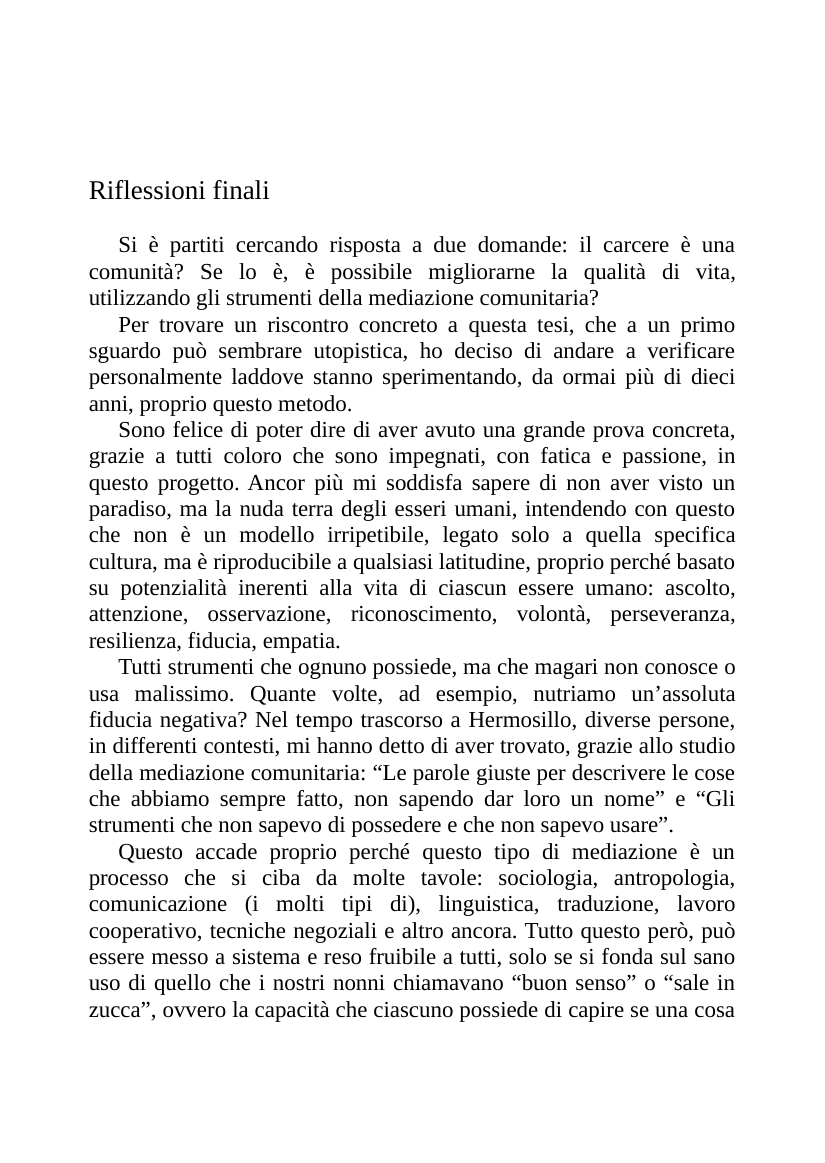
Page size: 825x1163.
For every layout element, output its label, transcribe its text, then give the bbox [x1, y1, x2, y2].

text Sono felice di poter dire di aver avuto una grande prova concreta, grazie a tutti coloro che sono impegnati, con fatica e passione, in questo progetto. Ancor più mi soddisfa sapere di non aver visto un paradiso, ma la nuda terra degli esseri umani, intendendo con questo che non è un modello irripetibile, legato solo a quella specifica cultura, ma è riproducibile a qualsiasi latitudine, proprio perché basato su potenzialità inerenti alla vita di ciascun essere umano: ascolto, attenzione, osservazione, riconoscimento, volontà, perseveranza, resilienza, fiducia, empatia. [88, 416, 736, 653]
text Si è partiti cercando risposta a due domande: il carcere è una comunità? Se lo è, è possibile migliorarne la qualità di vita, utilizzando gli strumenti della mediazione comunitaria? [88, 232, 736, 311]
text Per trovare un riscontro concreto a questa tesi, che a un primo sguardo può sembrare utopistica, ho deciso di andare a verificare personalmente laddove stanno sperimentando, da ormai più di dieci anni, proprio questo metodo. [88, 311, 736, 416]
text Tutti strumenti che ognuno possiede, ma che magari non conosce o usa malissimo. Quante volte, ad esempio, nutriamo un’assoluta fiducia negativa? Nel tempo trascorso a Hermosillo, diverse persone, in differenti contesti, mi hanno detto di aver trovato, grazie allo studio della mediazione comunitaria: “Le parole giuste per descrivere le cose che abbiamo sempre fatto, non sapendo dar loro un nome” e “Gli strumenti che non sapevo di possedere e che non sapevo usare”. [88, 653, 736, 838]
subtitle Riflessioni finali [88, 174, 736, 205]
text Questo accade proprio perché questo tipo di mediazione è un processo che si ciba da molte tavole: sociologia, antropologia, comunicazione (i molti tipi di), linguistica, traduzione, lavoro cooperativo, tecniche negoziali e altro ancora. Tutto questo però, può essere messo a sistema e reso fruibile a tutti, solo se si fonda sul sano uso di quello che i nostri nonni chiamavano “buon senso” o “sale in zucca”, ovvero la capacità che ciascuno possiede di capire se una cosa [88, 838, 736, 1022]
